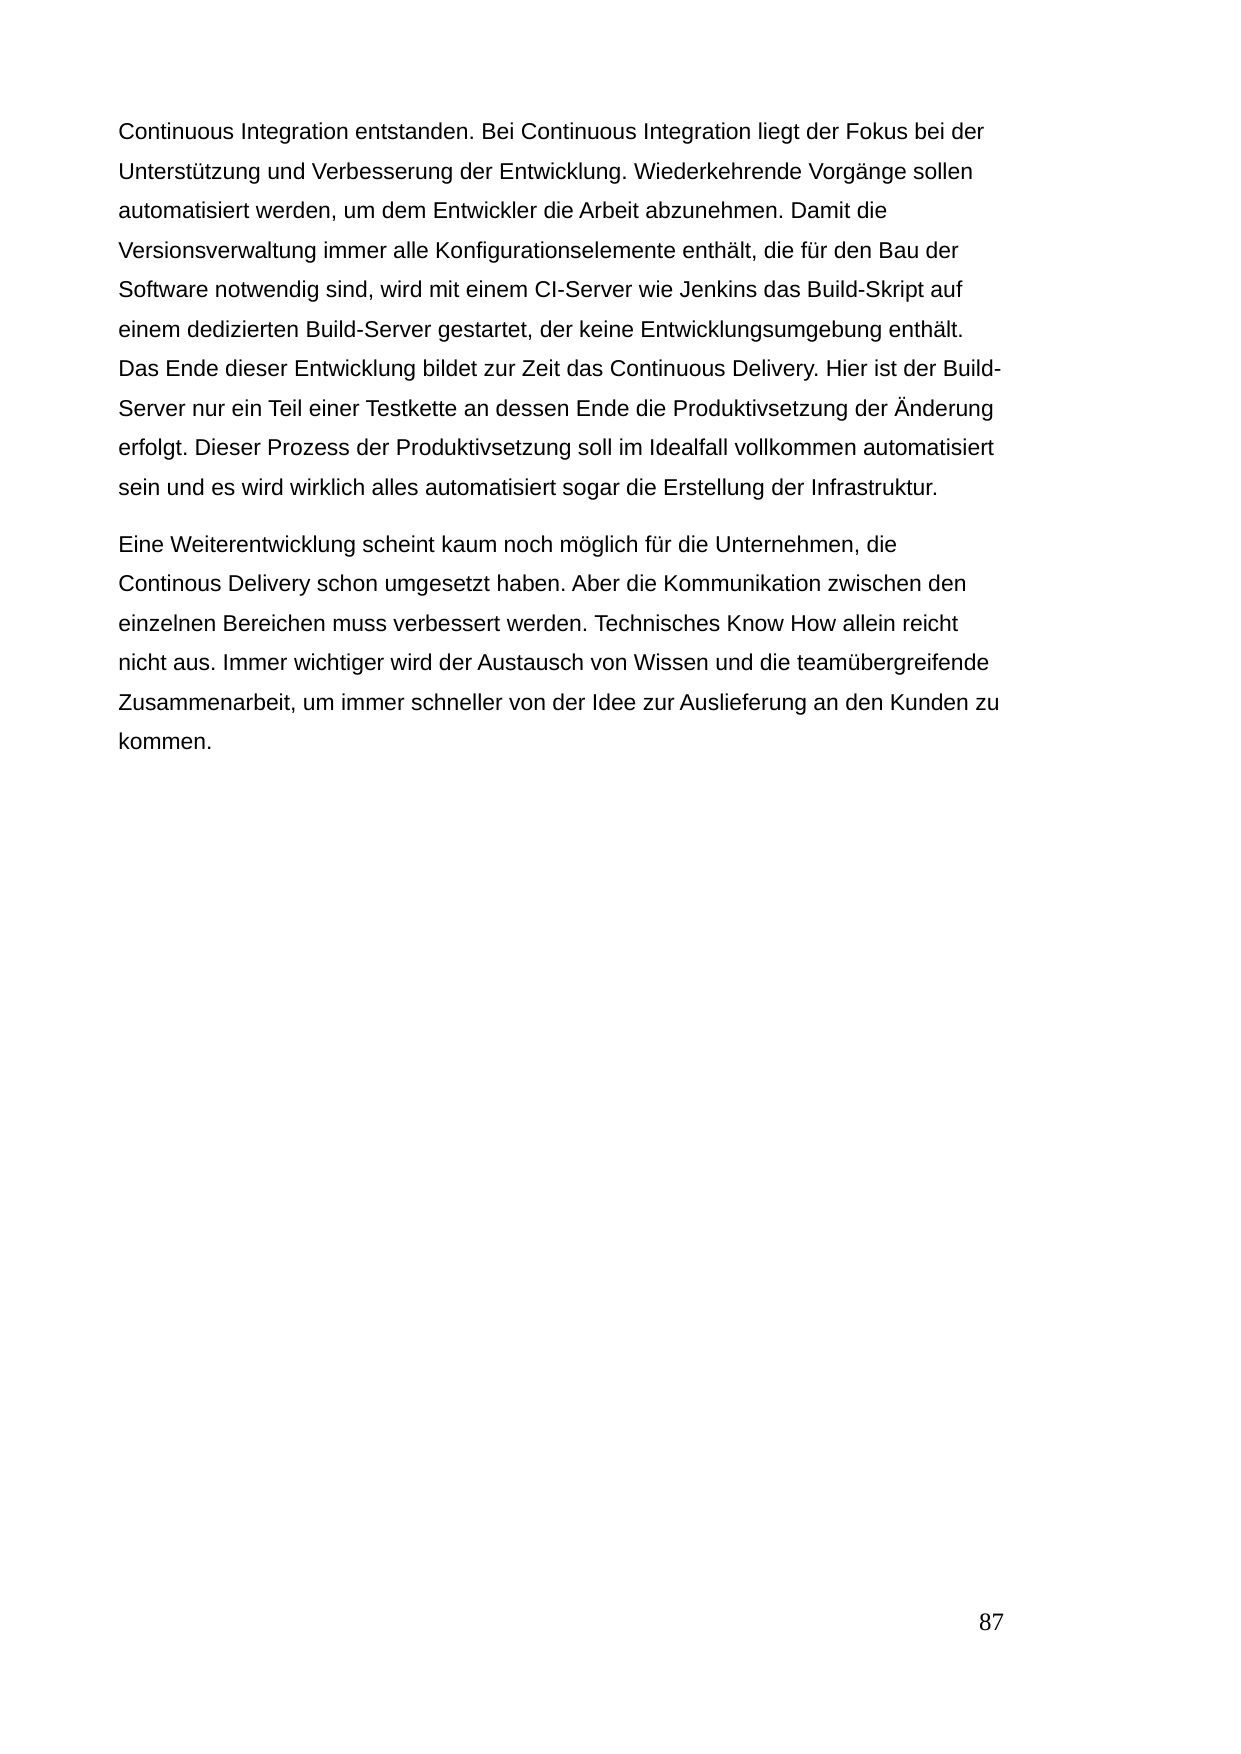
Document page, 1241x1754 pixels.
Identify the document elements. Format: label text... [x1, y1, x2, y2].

text Continuous Integration entstanden. Bei Continuous Integration liegt der Fokus bei der Unterstützung und Verbesserung der Entwicklung. Wiederkehrende Vorgänge sollen automatisiert werden, um dem Entwickler die Arbeit abzunehmen. Damit die Versionsverwaltung immer alle Konfigurationselemente enthält, die für den Bau der Software notwendig sind, wird mit einem CI-Server wie Jenkins das Build-Skript auf einem dedizierten Build-Server gestartet, der keine Entwicklungsumgebung enthält. Das Ende dieser Entwicklung bildet zur Zeit das Continuous Delivery. Hier ist der Build-Server nur ein Teil einer Testkette an dessen Ende die Produktivsetzung der Änderung erfolgt. Dieser Prozess der Produktivsetzung soll im Idealfall vollkommen automatisiert sein und es wird wirklich alles automatisiert sogar die Erstellung der Infrastruktur. [118, 118, 1004, 500]
text Eine Weiterentwicklung scheint kaum noch möglich für die Unternehmen, die Continous Delivery schon umgesetzt haben. Aber die Kommunikation zwischen den einzelnen Bereichen muss verbessert werden. Technisches Know How allein reicht nicht aus. Immer wichtiger wird der Austausch von Wissen und die teamübergreifende Zusammenarbeit, um immer schneller von der Idee zur Auslieferung an den Kunden zu kommen. [118, 531, 1004, 754]
